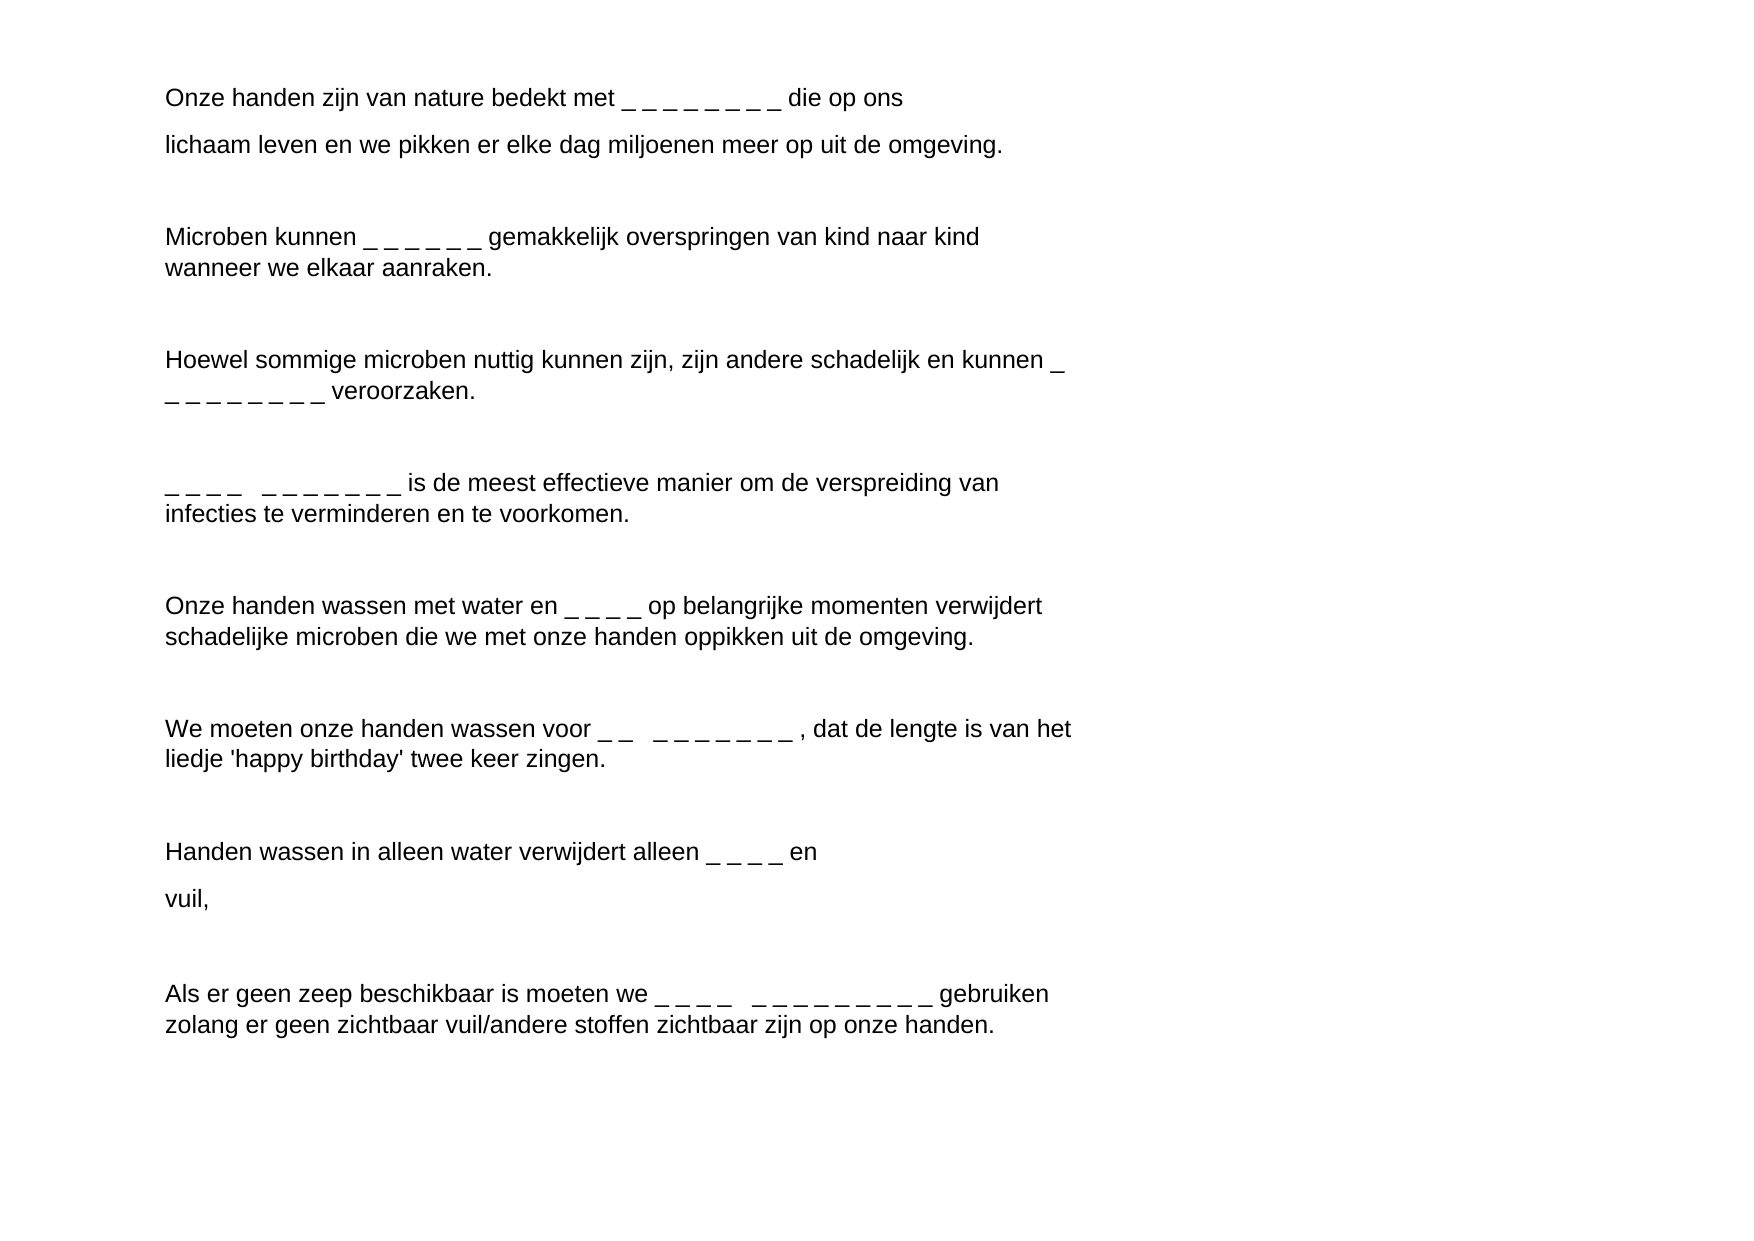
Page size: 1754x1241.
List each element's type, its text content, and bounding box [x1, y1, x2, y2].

text Handen wassen in alleen water verwijdert alleen _ _ _ _ en [165, 837, 1077, 865]
text Microben kunnen _ _ _ _ _ _ gemakkelijk overspringen van kind naar kind wanneer we elkaar aanraken. [165, 222, 1077, 282]
text lichaam leven en we pikken er elke dag miljoenen meer op uit de omgeving. [165, 130, 1077, 159]
text Hoewel sommige microben nuttig kunnen zijn, zijn andere schadelijk en kunnen _ _ _ _ _ _ _ _ _ veroorzaken. [165, 345, 1077, 404]
text Onze handen wassen met water en _ _ _ _ op belangrijke momenten verwijdert schadelijke microben die we met onze handen oppikken uit de omgeving. [165, 591, 1077, 650]
text vuil, [165, 884, 1077, 913]
text _ _ _ _ _ _ _ _ _ _ _ is de meest effectieve manier om de verspreiding van infecties te verminderen en te voorkomen. [165, 468, 1077, 527]
text Onze handen zijn van nature bedekt met _ _ _ _ _ _ _ _ die op ons [165, 82, 1077, 111]
text We moeten onze handen wassen voor _ _ _ _ _ _ _ _ _ , dat de lengte is van het liedje 'happy birthday' twee keer zingen. [165, 714, 1077, 773]
text Als er geen zeep beschikbaar is moeten we _ _ _ _ _ _ _ _ _ _ _ _ _ gebruiken zolang er geen zichtbaar vuil/andere stoffen zichtbaar zijn op onze handen. [165, 979, 1077, 1038]
